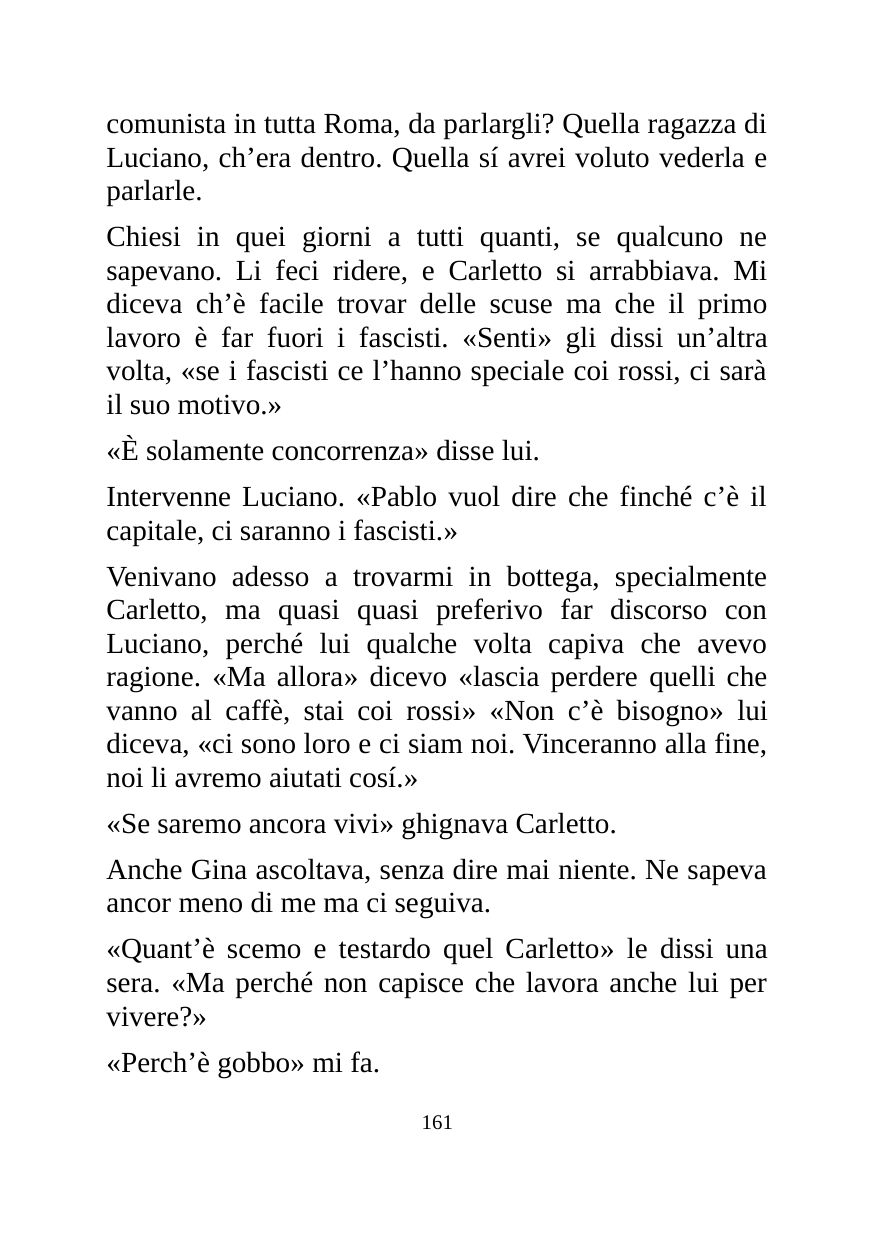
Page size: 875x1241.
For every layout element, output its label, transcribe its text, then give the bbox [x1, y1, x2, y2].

text comunista in tutta Roma, da parlargli? Quella ragazza di Luciano, ch’era dentro. Quella sí avrei voluto vederla e parlarle. [106, 106, 768, 207]
text Chiesi in quei giorni a tutti quanti, se qualcuno ne sapevano. Li feci ridere, e Carletto si arrabbiava. Mi diceva ch’è facile trovar delle scuse ma che il primo lavoro è far fuori i fascisti. «Senti» gli dissi un’altra volta, «se i fascisti ce l’hanno speciale coi rossi, ci sarà il suo motivo.» [106, 219, 768, 421]
text Venivano adesso a trovarmi in bottega, specialmente Carletto, ma quasi quasi preferivo far discorso con Luciano, perché lui qualche volta capiva che avevo ragione. «Ma allora» dicevo «lascia perdere quelli che vanno al caffè, stai coi rossi» «Non c’è bisogno» lui diceva, «ci sono loro e ci siam noi. Vinceranno alla fine, noi li avremo aiutati cosí.» [106, 559, 768, 793]
text «Perch’è gobbo» mi fa. [106, 1045, 768, 1078]
text «Se saremo ancora vivi» ghignava Carletto. [106, 806, 768, 839]
text Intervenne Luciano. «Pablo vuol dire che finché c’è il capitale, ci saranno i fascisti.» [106, 479, 768, 546]
text «Quant’è scemo e testardo quel Carletto» le dissi una sera. «Ma perché non capisce che lavora anche lui per vivere?» [106, 932, 768, 1032]
text Anche Gina ascoltava, senza dire mai niente. Ne sapeva ancor meno di me ma ci seguiva. [106, 852, 768, 919]
text «È solamente concorrenza» disse lui. [106, 433, 768, 467]
